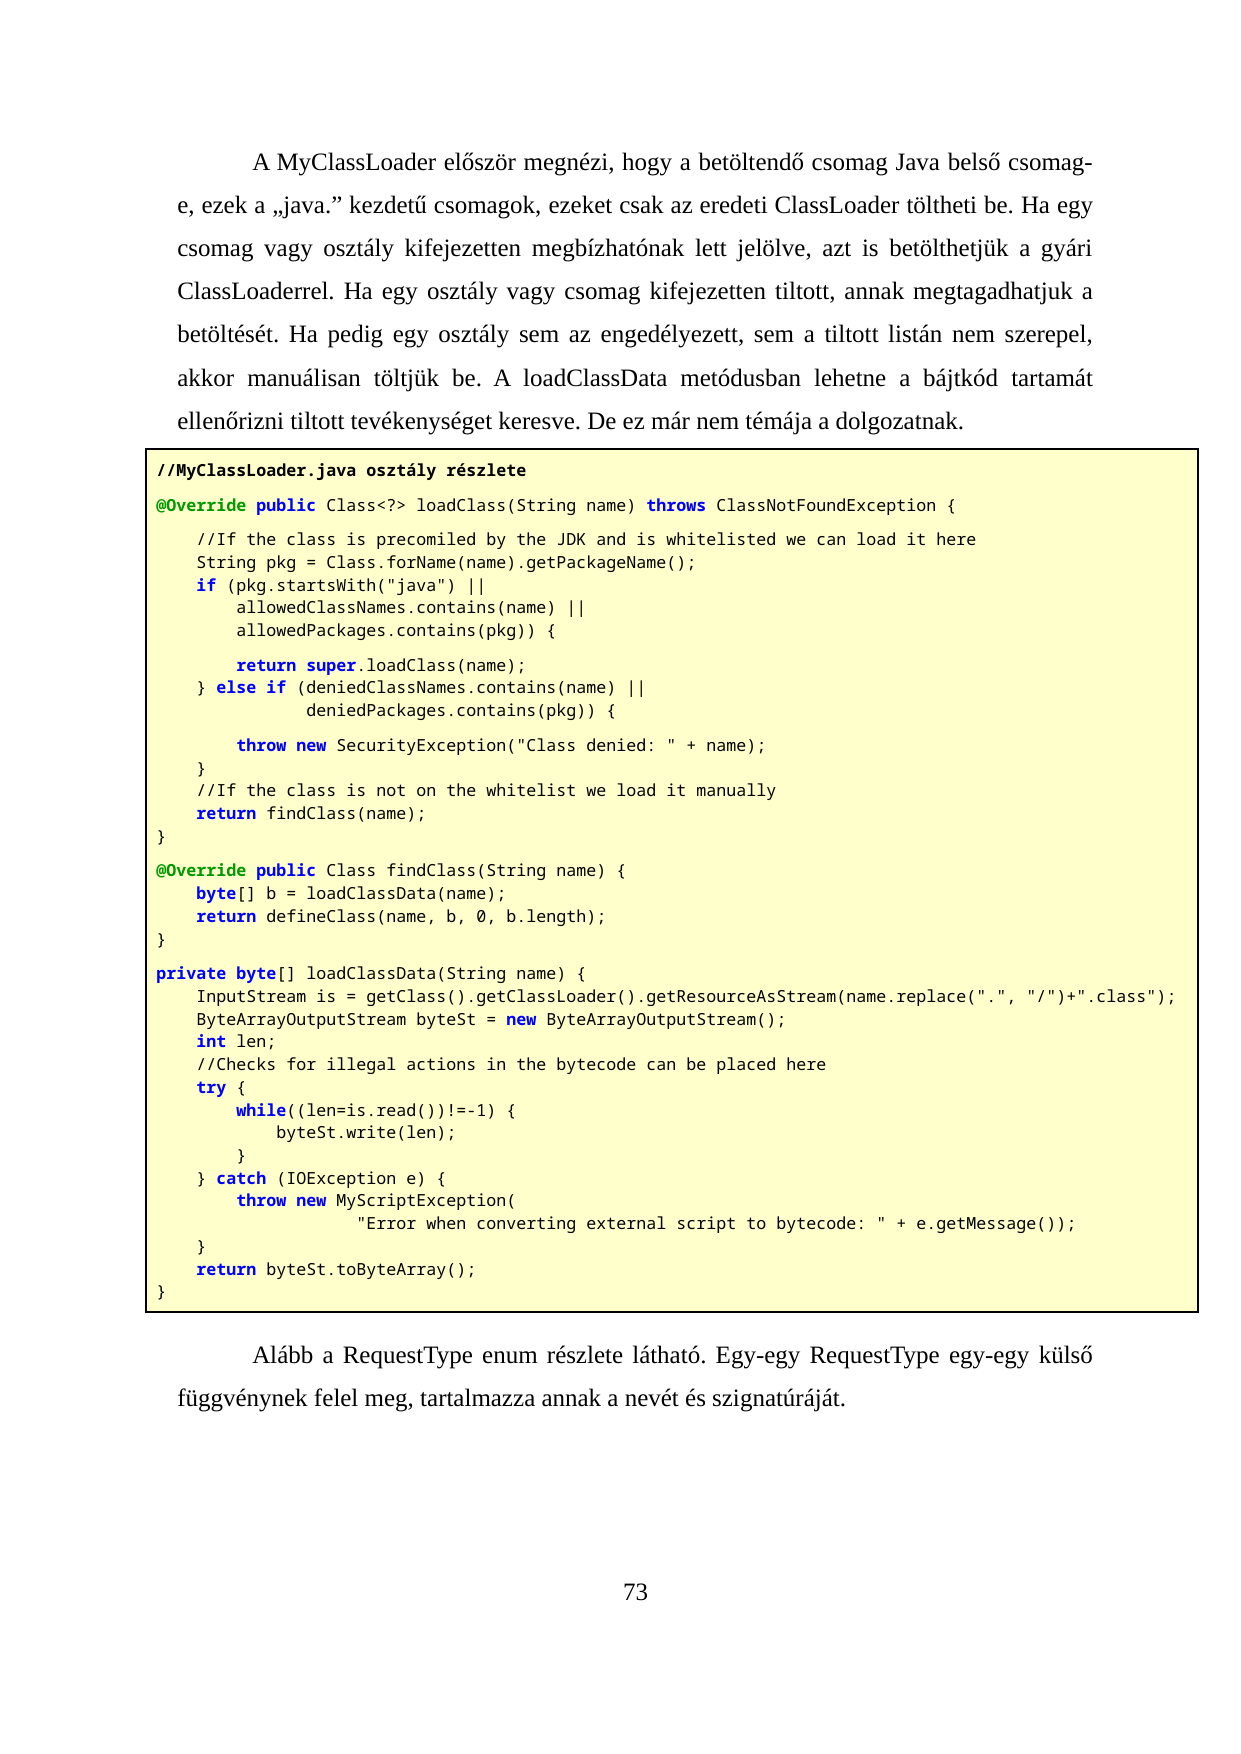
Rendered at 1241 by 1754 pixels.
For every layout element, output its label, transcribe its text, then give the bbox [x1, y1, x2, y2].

text return super.loadClass(name); } else if (deniedClassNames.contains(name) || deniedPackages.contains(pkg)) { [156, 653, 1188, 722]
text @Override public Class findClass(String name) { byte[] b = loadClassData(name); return defineClass(name, b, 0, b.length); } [156, 859, 1188, 950]
text throw new SecurityException("Class denied: " + name); } //If the class is not on the whitelist we load it manually return findClass(name); } [156, 733, 1188, 847]
text private byte[] loadClassData(String name) { InputStream is = getClass().getClassLoader().getResourceAsStream(name.replace(".", "/")+".class"); ByteArrayOutputStream byteSt = new ByteArrayOutputStream(); int len; //Checks for illegal actions in the bytecode can be placed here try { while((len=is.read())!=-1) { byteSt.write(len); } } catch (IOException e) { throw new MyScriptException( "Error when converting external script to bytecode: " + e.getMessage()); } return byteSt.toByteArray(); } [156, 962, 1188, 1302]
text //If the class is precomiled by the JDK and is whitelisted we can load it here String pkg = Class.forName(name).getPackageName(); if (pkg.startsWith("java") || allowedClassNames.contains(name) || allowedPackages.contains(pkg)) { [156, 528, 1188, 641]
text @Override public Class<?> loadClass(String name) throws ClassNotFoundException { [156, 493, 1188, 516]
text Alább a RequestType enum részlete látható. Egy-egy RequestType egy-egy külső függvénynek felel meg, tartalmazza annak a nevét és szignatúráját. [177, 1313, 1093, 1412]
text A MyClassLoader először megnézi, hogy a betöltendő csomag Java belső csomag-e, ezek a „java.” kezdetű csomagok, ezeket csak az eredeti ClassLoader töltheti be. Ha egy csomag vagy osztály kifejezetten megbízhatónak lett jelölve, azt is betölthetjük a gyári ClassLoaderrel. Ha egy osztály vagy csomag kifejezetten tiltott, annak megtagadhatjuk a betöltését. Ha pedig egy osztály sem az engedélyezett, sem a tiltott listán nem szerepel, akkor manuálisan töltjük be. A loadClassData metódusban lehetne a bájtkód tartamát ellenőrizni tiltott tevékenységet keresve. De ez már nem témája a dolgozatnak. [177, 147, 1093, 434]
text //MyClassLoader.java osztály részlete [156, 458, 1188, 481]
